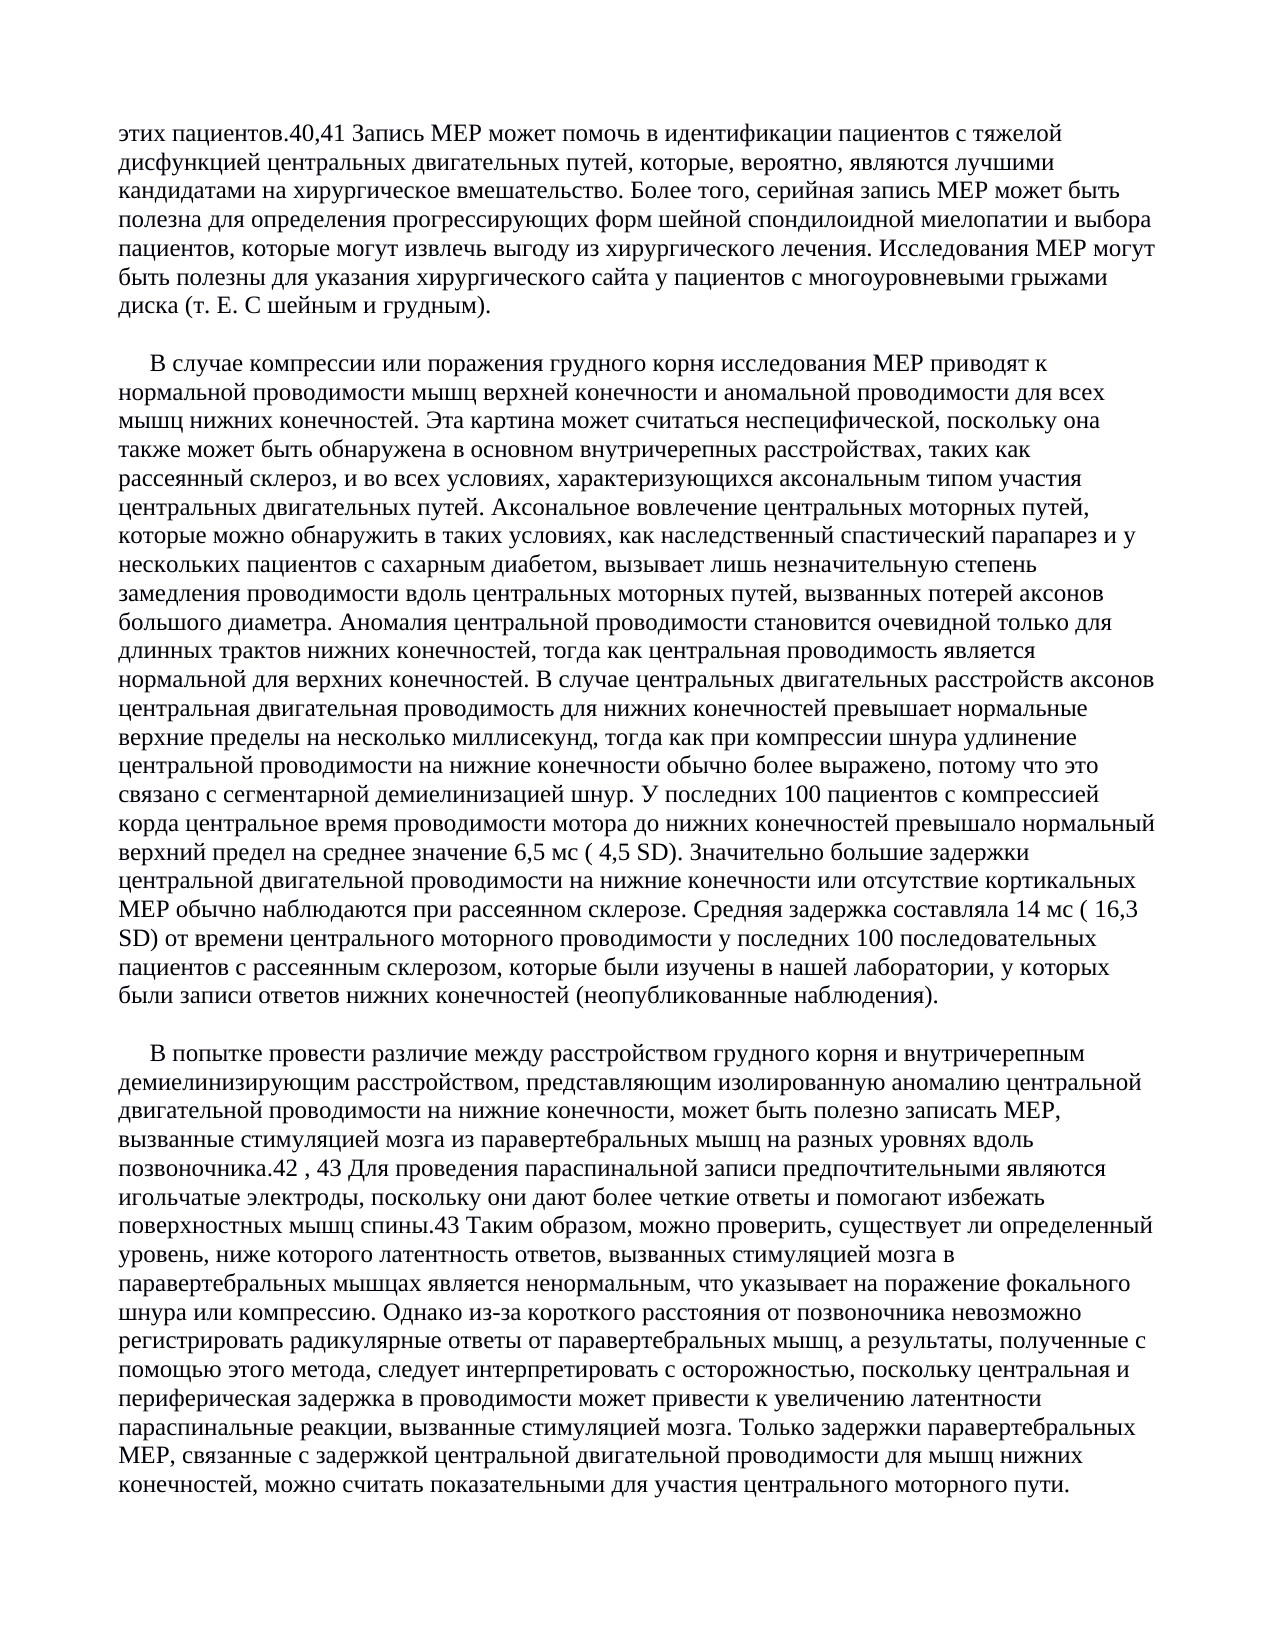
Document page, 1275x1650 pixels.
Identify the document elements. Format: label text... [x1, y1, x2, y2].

text В случае компрессии или поражения грудного корня исследования MEP приводят к нормальной проводимости мышц верхней конечности и аномальной проводимости для всех мышц нижних конечностей. Эта картина может считаться неспецифической, поскольку она также может быть обнаружена в основном внутричерепных расстройствах, таких как рассеянный склероз, и во всех условиях, характеризующихся аксональным типом участия центральных двигательных путей. Аксональное вовлечение центральных моторных путей, которые можно обнаружить в таких условиях, как наследственный спастический парапарез и у нескольких пациентов с сахарным диабетом, вызывает лишь незначительную степень замедления проводимости вдоль центральных моторных путей, вызванных потерей аксонов большого диаметра. Аномалия центральной проводимости становится очевидной только для длинных трактов нижних конечностей, тогда как центральная проводимость является нормальной для верхних конечностей. В случае центральных двигательных расстройств аксонов центральная двигательная проводимость для нижних конечностей превышает нормальные верхние пределы на несколько миллисекунд, тогда как при компрессии шнура удлинение центральной проводимости на нижние конечности обычно более выражено, потому что это связано с сегментарной демиелинизацией шнур. У последних 100 пациентов с компрессией корда центральное время проводимости мотора до нижних конечностей превышало нормальный верхний предел на среднее значение 6,5 мс ( 4,5 SD). Значительно большие задержки центральной двигательной проводимости на нижние конечности или отсутствие кортикальных MEP обычно наблюдаются при рассеянном склерозе. Средняя задержка составляла 14 мс ( 16,3 SD) от времени центрального моторного проводимости у последних 100 последовательных пациентов с рассеянным склерозом, которые были изучены в нашей лаборатории, у которых были записи ответов нижних конечностей (неопубликованные наблюдения). [118, 348, 1157, 1009]
text В попытке провести различие между расстройством грудного корня и внутричерепным демиелинизирующим расстройством, представляющим изолированную аномалию центральной двигательной проводимости на нижние конечности, может быть полезно записать MEP, вызванные стимуляцией мозга из паравертебральных мышц на разных уровнях вдоль позвоночника.42 , 43 Для проведения параспинальной записи предпочтительными являются игольчатые электроды, поскольку они дают более четкие ответы и помогают избежать поверхностных мышц спины.43 Таким образом, можно проверить, существует ли определенный уровень, ниже которого латентность ответов, вызванных стимуляцией мозга в паравертебральных мышцах является ненормальным, что указывает на поражение фокального шнура или компрессию. Однако из-за короткого расстояния от позвоночника невозможно регистрировать радикулярные ответы от паравертебральных мышц, а результаты, полученные с помощью этого метода, следует интерпретировать с осторожностью, поскольку центральная и периферическая задержка в проводимости может привести к увеличению латентности параспинальные реакции, вызванные стимуляцией мозга. Только задержки паравертебральных MEP, связанные с задержкой центральной двигательной проводимости для мышц нижних конечностей, можно считать показательными для участия центрального моторного пути. [118, 1038, 1157, 1498]
text этих пациентов.40,41 Запись MEP может помочь в идентификации пациентов с тяжелой дисфункцией центральных двигательных путей, которые, вероятно, являются лучшими кандидатами на хирургическое вмешательство. Более того, серийная запись MEP может быть полезна для определения прогрессирующих форм шейной спондилоидной миелопатии и выбора пациентов, которые могут извлечь выгоду из хирургического лечения. Исследования MEP могут быть полезны для указания хирургического сайта у пациентов с многоуровневыми грыжами диска (т. Е. С шейным и грудным). [118, 118, 1157, 319]
